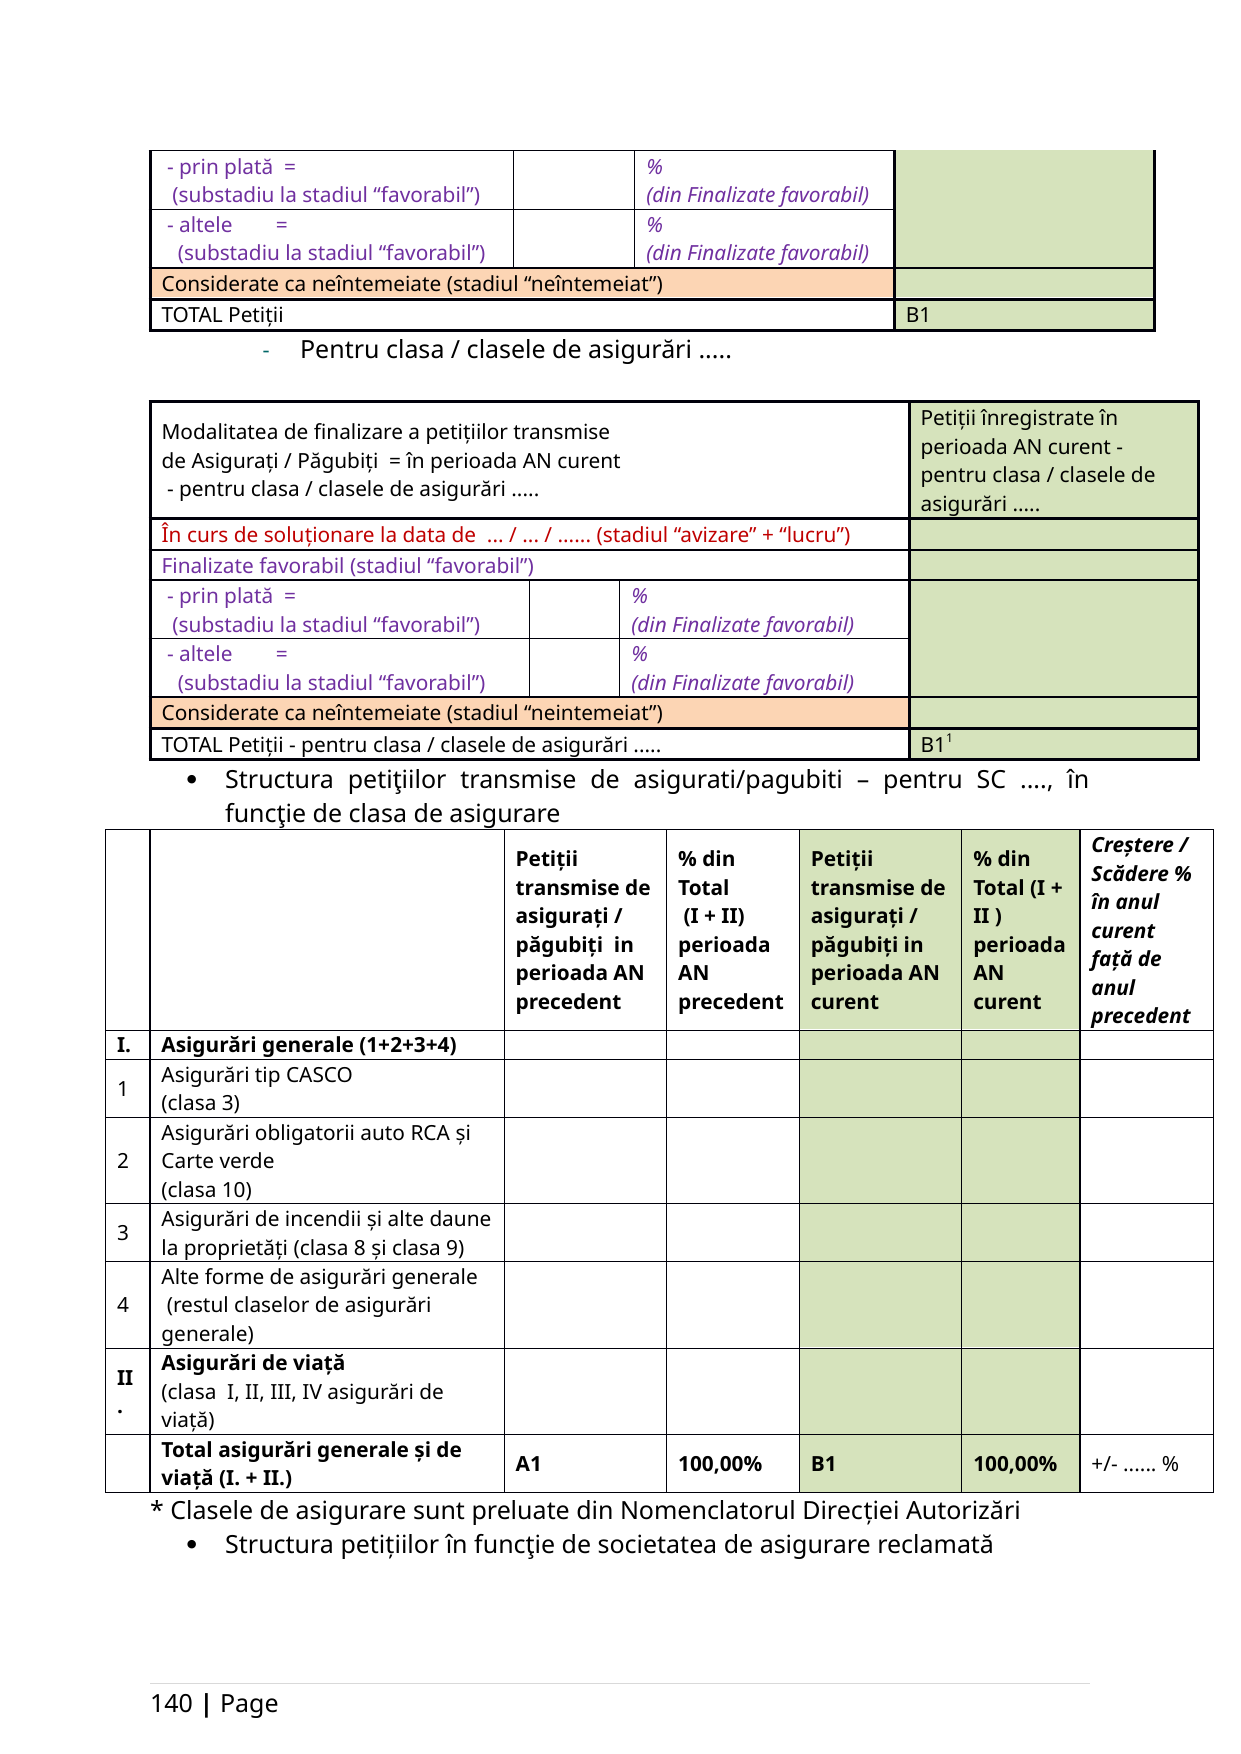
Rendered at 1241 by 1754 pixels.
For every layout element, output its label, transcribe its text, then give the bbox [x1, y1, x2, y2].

table_cell TOTAL Petiții - pentru clasa / clasele de asigurări ..... [152, 730, 908, 758]
table_header [151, 830, 504, 1029]
table_cell - prin plată = (substadiu la stadiul “favorabil”) [152, 581, 529, 638]
table_cell 100,00% [962, 1435, 1079, 1492]
table_cell [667, 1060, 799, 1117]
table_cell [1081, 1349, 1213, 1434]
table_cell [505, 1118, 666, 1203]
table_header Creștere / Scădere % în anul curent față de anul precedent [1081, 830, 1213, 1029]
table_cell [1081, 1204, 1213, 1261]
table_cell [667, 1262, 799, 1347]
table_cell 3 [106, 1204, 149, 1261]
table_cell Total asigurări generale și de viață (I. + II.) [151, 1435, 504, 1492]
table_cell [800, 1118, 961, 1203]
table_cell 2 [106, 1118, 149, 1203]
table_cell [896, 269, 1153, 297]
table_cell Asigurări de viață (clasa I, II, III, IV asigurări de viață) [151, 1349, 504, 1434]
table_cell [896, 150, 1153, 209]
table_cell [800, 1060, 961, 1117]
table_cell 1 [106, 1060, 149, 1117]
table_cell +/- ...... % [1081, 1435, 1213, 1492]
table_cell [505, 1031, 666, 1059]
table_header Modalitatea de finalizare a petițiilor transmise de Asigurați / Păgubiți = în perioada AN curent - pentru clasa / clasele de asigurări ..... [152, 403, 908, 517]
table_cell [505, 1349, 666, 1434]
table_cell TOTAL Petiții [152, 301, 893, 329]
table_cell [962, 1349, 1079, 1434]
table_cell [911, 581, 1197, 638]
table_header % din Total (I + II ) perioada AN curent [962, 830, 1079, 1029]
table_cell [962, 1118, 1079, 1203]
table_cell % (din Finalizate favorabil) [620, 581, 908, 638]
text * Clasele de asigurare sunt preluate din Nomenclatorul Direcției Autorizări [150, 1493, 1090, 1527]
table_cell [667, 1118, 799, 1203]
table_cell Asigurări generale (1+2+3+4) [151, 1031, 504, 1059]
table_cell [1081, 1118, 1213, 1203]
table_cell Asigurări de incendii și alte daune la proprietăți (clasa 8 și clasa 9) [151, 1204, 504, 1261]
table_cell Asigurări obligatorii auto RCA și Carte verde (clasa 10) [151, 1118, 504, 1203]
table_cell [505, 1262, 666, 1347]
table_cell Alte forme de asigurări generale (restul claselor de asigurări generale) [151, 1262, 504, 1347]
table_header Petiții transmise de asigurați / păgubiți in perioada AN precedent [505, 830, 666, 1029]
table_cell 4 [106, 1262, 149, 1347]
table_cell [962, 1204, 1079, 1261]
table_cell - altele = (substadiu la stadiul “favorabil”) [152, 639, 529, 696]
table_cell [962, 1060, 1079, 1117]
table_cell [962, 1031, 1079, 1059]
table_cell [505, 1204, 666, 1261]
table_cell [514, 210, 634, 267]
table_cell II. [106, 1349, 149, 1434]
table_cell [514, 151, 634, 209]
table_cell [667, 1349, 799, 1434]
list Structura petițiilor în funcţie de societatea de asigurare reclamată [187, 1527, 1090, 1561]
table_cell [800, 1349, 961, 1434]
table_cell B11 [911, 730, 1197, 758]
table_cell [800, 1204, 961, 1261]
table_header % din Total (I + II) perioada AN precedent [667, 830, 799, 1029]
table_cell [530, 639, 619, 696]
table_cell % (din Finalizate favorabil) [635, 151, 893, 209]
table_cell Asigurări tip CASCO (clasa 3) [151, 1060, 504, 1117]
table_cell [896, 209, 1153, 267]
table_cell % (din Finalizate favorabil) [620, 639, 908, 696]
table_cell Considerate ca neîntemeiate (stadiul “neîntemeiat”) [152, 269, 893, 297]
table_cell [800, 1262, 961, 1347]
table_header Petiții înregistrate în perioada AN curent - pentru clasa / clasele de asigurări ..... [911, 403, 1197, 517]
table_cell În curs de soluționare la data de ... / ... / ...... (stadiul “avizare” + “lucru”) [152, 520, 908, 549]
table_cell [911, 520, 1197, 549]
table_cell [505, 1060, 666, 1117]
list Structura petiţiilor transmise de asigurati/pagubiti – pentru SC ...., în funcţie de clasa de asigurare [187, 761, 1090, 829]
table_cell [667, 1031, 799, 1059]
table_cell [1081, 1060, 1213, 1117]
table_cell [530, 581, 619, 638]
table_header Petiții transmise de asigurați / păgubiți in perioada AN curent [800, 830, 961, 1029]
table_cell Finalizate favorabil (stadiul “favorabil”) [152, 551, 908, 579]
table_cell [1081, 1262, 1213, 1347]
table_cell [106, 1435, 149, 1492]
table_cell A1 [505, 1435, 666, 1492]
table_cell Considerate ca neîntemeiate (stadiul “neintemeiat”) [152, 698, 908, 727]
table_header [106, 830, 149, 1029]
table_cell [911, 638, 1197, 696]
table_cell B1 [800, 1435, 961, 1492]
table_cell [962, 1262, 1079, 1347]
table_cell [800, 1031, 961, 1059]
table_cell % (din Finalizate favorabil) [635, 210, 893, 267]
table_cell I. [106, 1031, 149, 1059]
table_cell [667, 1204, 799, 1261]
list Pentru clasa / clasele de asigurări ..... [262, 332, 1090, 366]
table_cell [911, 551, 1197, 579]
table_cell 100,00% [667, 1435, 799, 1492]
table_cell - prin plată = (substadiu la stadiul “favorabil”) [152, 151, 513, 209]
table_cell [1081, 1031, 1213, 1059]
table_cell [911, 698, 1197, 727]
table_cell - altele = (substadiu la stadiul “favorabil”) [152, 210, 513, 267]
table_cell B1 [896, 301, 1153, 329]
